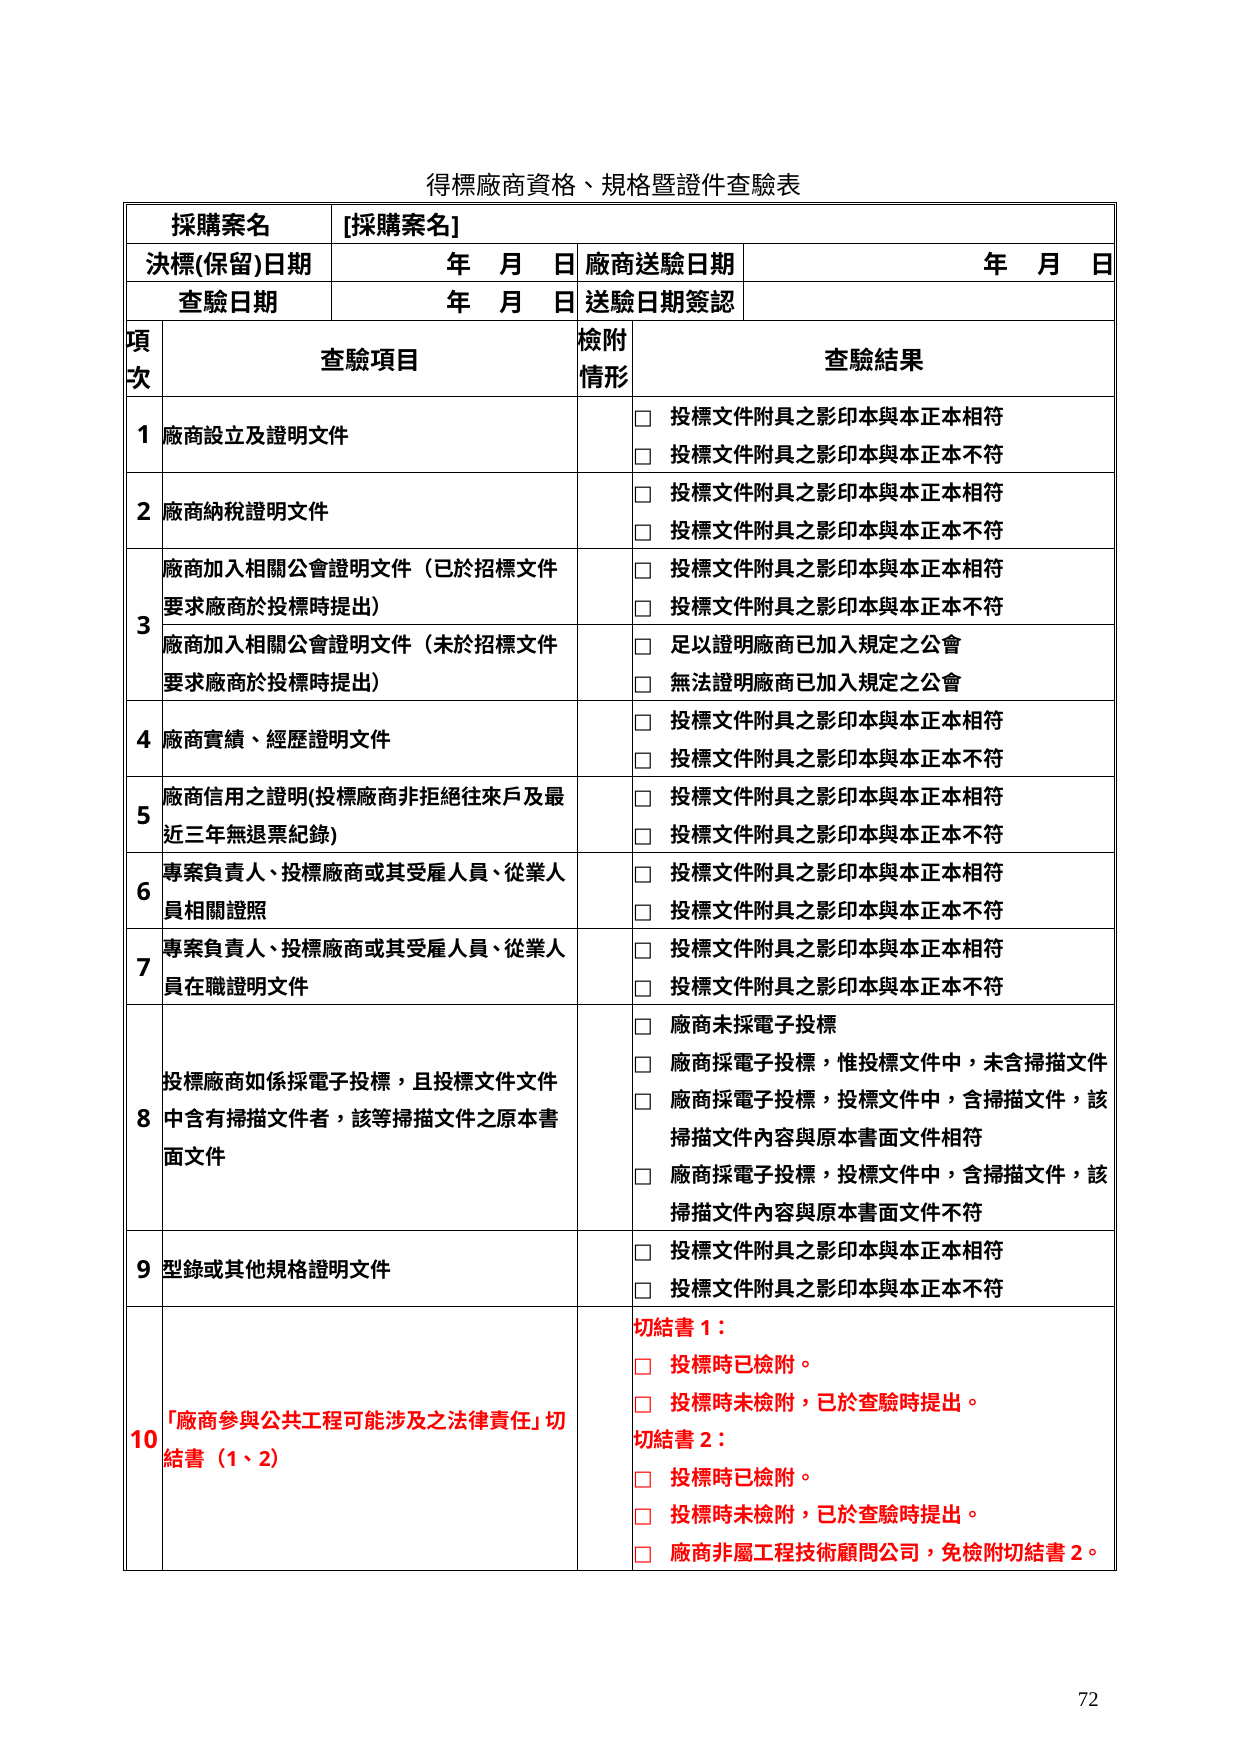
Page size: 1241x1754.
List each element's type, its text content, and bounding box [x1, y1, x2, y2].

table_cell 廠商加入相關公會證明文件（未於招標文件要求廠商於投標時提出） [163, 625, 577, 700]
table_header 採購案名 [127, 205, 331, 243]
table_cell 切結書1： 投標時已檢附。 投標時未檢附，已於查驗時提出。 切結書2： 投標時已檢附。 投標時未檢附，已於查驗時提出。 廠商非屬工程技術顧問公司，免檢附切結書2。 [633, 1307, 1114, 1570]
table_cell 7 [127, 929, 162, 1004]
table_cell 廠商信用之證明(投標廠商非拒絕往來戶及最近三年無退票紀錄) [163, 777, 577, 852]
table_cell [578, 1005, 632, 1230]
table_cell 廠商未採電子投標 廠商採電子投標，惟投標文件中，未含掃描文件 廠商採電子投標，投標文件中，含掃描文件，該掃描文件內容與原本書面文件相符 廠商採電子投標，投標文件中，含掃描文件，該掃描文件內容與原本書面文件不符 [633, 1005, 1114, 1230]
table_cell [578, 777, 632, 852]
table_cell [578, 1307, 632, 1570]
table_cell 2 [127, 473, 162, 548]
table_cell 廠商加入相關公會證明文件（已於招標文件要求廠商於投標時提出） [163, 549, 577, 624]
table_cell [578, 473, 632, 548]
table_cell [578, 549, 632, 624]
table_cell 廠商送驗日期 [578, 244, 743, 281]
table_cell 投標文件附具之影印本與本正本相符 投標文件附具之影印本與本正本不符 [633, 549, 1114, 624]
table_cell 投標廠商如係採電子投標，且投標文件文件中含有掃描文件者，該等掃描文件之原本書面文件 [163, 1005, 577, 1230]
table_cell 1 [127, 397, 162, 472]
table_cell 「廠商參與公共工程可能涉及之法律責任」切結書（1、2） [163, 1307, 577, 1570]
table_cell 10 [127, 1307, 162, 1570]
table_cell [578, 853, 632, 928]
table_cell 查驗日期 [127, 282, 331, 320]
table_cell 9 [127, 1231, 162, 1306]
table_cell 廠商實績、經歷證明文件 [163, 701, 577, 776]
table_cell 專案負責人、投標廠商或其受雇人員、從業人員在職證明文件 [163, 929, 577, 1004]
table_cell 3 [127, 549, 162, 700]
table_cell 足以證明廠商已加入規定之公會 無法證明廠商已加入規定之公會 [633, 625, 1114, 700]
table_header [採購案名] [332, 205, 1114, 243]
table_cell 投標文件附具之影印本與本正本相符 投標文件附具之影印本與本正本不符 [633, 473, 1114, 548]
table_cell 專案負責人、投標廠商或其受雇人員、從業人員相關證照 [163, 853, 577, 928]
table_cell [578, 701, 632, 776]
table_cell 5 [127, 777, 162, 852]
table_cell [578, 1231, 632, 1306]
table_cell [578, 625, 632, 700]
table_cell 年 月 日 [332, 282, 577, 320]
table_cell 廠商設立及證明文件 [163, 397, 577, 472]
table_cell 投標文件附具之影印本與本正本相符 投標文件附具之影印本與本正本不符 [633, 701, 1114, 776]
table_cell 投標文件附具之影印本與本正本相符 投標文件附具之影印本與本正本不符 [633, 777, 1114, 852]
table_cell 投標文件附具之影印本與本正本相符 投標文件附具之影印本與本正本不符 [633, 929, 1114, 1004]
table_cell 型錄或其他規格證明文件 [163, 1231, 577, 1306]
table_cell 投標文件附具之影印本與本正本相符 投標文件附具之影印本與本正本不符 [633, 1231, 1114, 1306]
text 得標廠商資格、規格暨證件查驗表 [148, 164, 1079, 202]
table_cell 6 [127, 853, 162, 928]
table_cell 投標文件附具之影印本與本正本相符 投標文件附具之影印本與本正本不符 [633, 397, 1114, 472]
table_cell 查驗結果 [633, 321, 1114, 396]
table_cell 查驗項目 [163, 321, 577, 396]
table_cell [578, 929, 632, 1004]
table_cell [744, 282, 1114, 320]
table_cell 檢附情形 [578, 321, 632, 396]
table_cell 決標(保留)日期 [127, 244, 331, 281]
table_cell 廠商納稅證明文件 [163, 473, 577, 548]
table_cell [578, 397, 632, 472]
table_cell 年 月 日 [744, 244, 1114, 281]
table_cell 4 [127, 701, 162, 776]
table_cell 8 [127, 1005, 162, 1230]
table_cell 項次 [127, 321, 162, 396]
table_cell 投標文件附具之影印本與本正本相符 投標文件附具之影印本與本正本不符 [633, 853, 1114, 928]
table_cell 年 月 日 [332, 244, 577, 281]
table_cell 送驗日期簽認 [578, 282, 743, 320]
